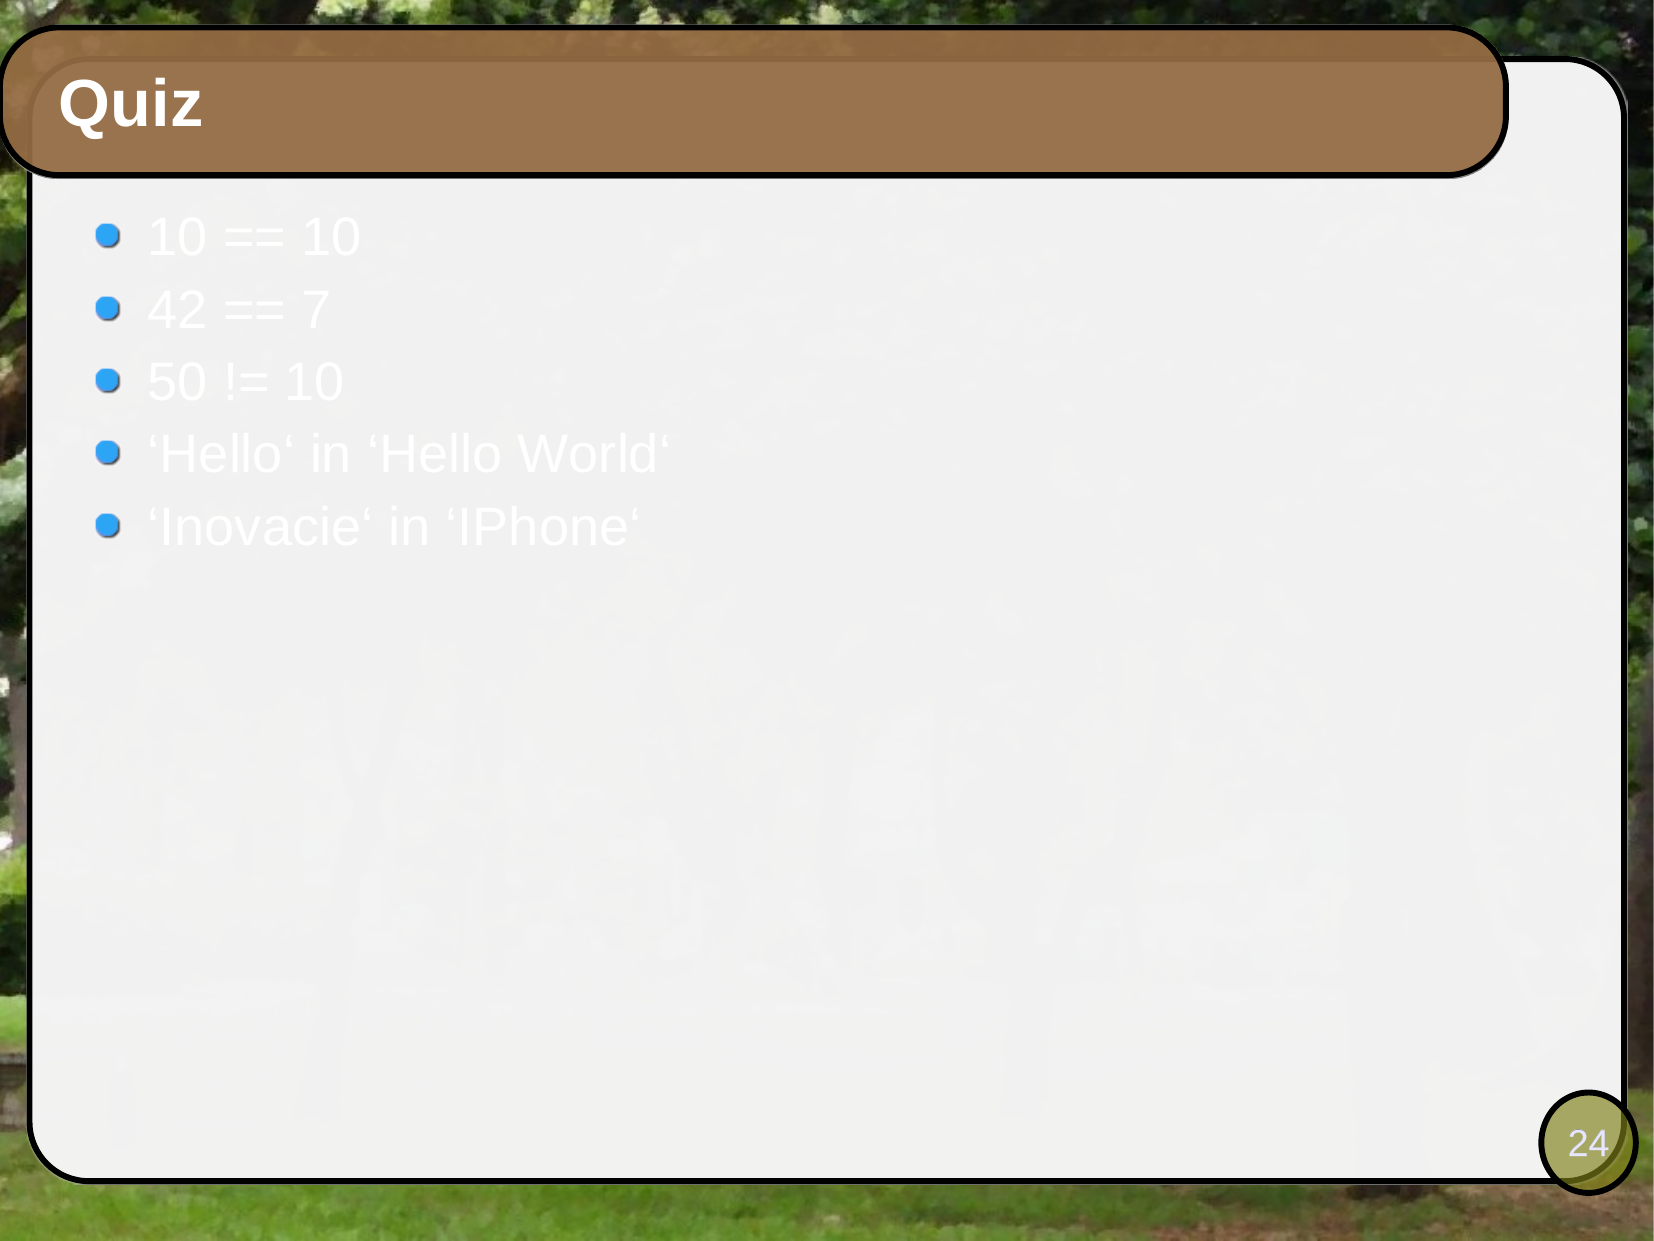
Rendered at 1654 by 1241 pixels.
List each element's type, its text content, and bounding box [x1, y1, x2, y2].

picture [0, 0, 1654, 1241]
title Quiz [59, 29, 1447, 178]
list 10 == 10 42 == 7 50 != 10 ‘Hello‘ in ‘Hello World‘ ‘Inovacie‘ in ‘IPhone‘ [59, 206, 1595, 1152]
